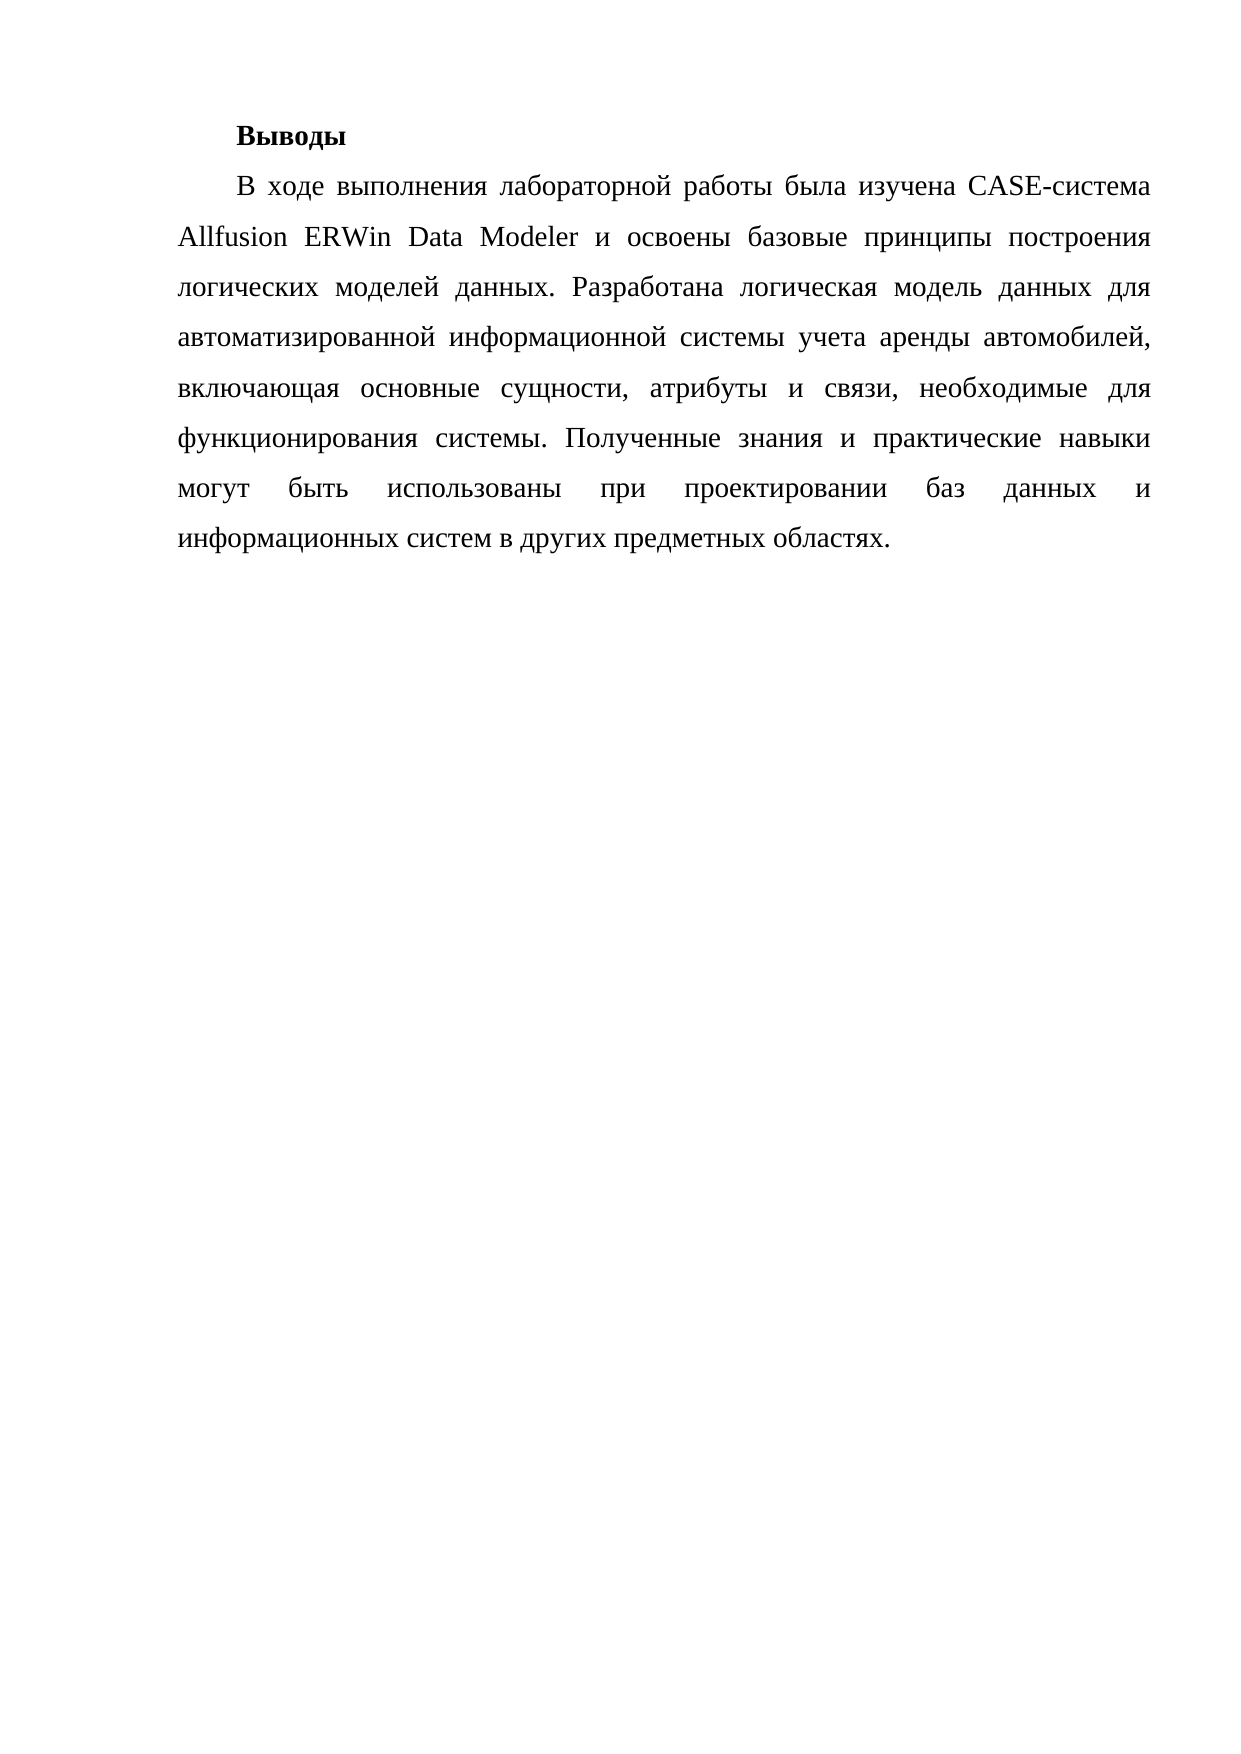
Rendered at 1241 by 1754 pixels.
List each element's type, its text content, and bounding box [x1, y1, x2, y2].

text Выводы [177, 118, 1152, 152]
text В ходе выполнения лабораторной работы была изучена CASE-система Allfusion ERWin Data Modeler и освоены базовые принципы построения логических моделей данных. Разработана логическая модель данных для автоматизированной информационной системы учета аренды автомобилей, включающая основные сущности, атрибуты и связи, необходимые для функционирования системы. Полученные знания и практические навыки могут быть использованы при проектировании баз данных и информационных систем в других предметных областях. [177, 168, 1152, 554]
